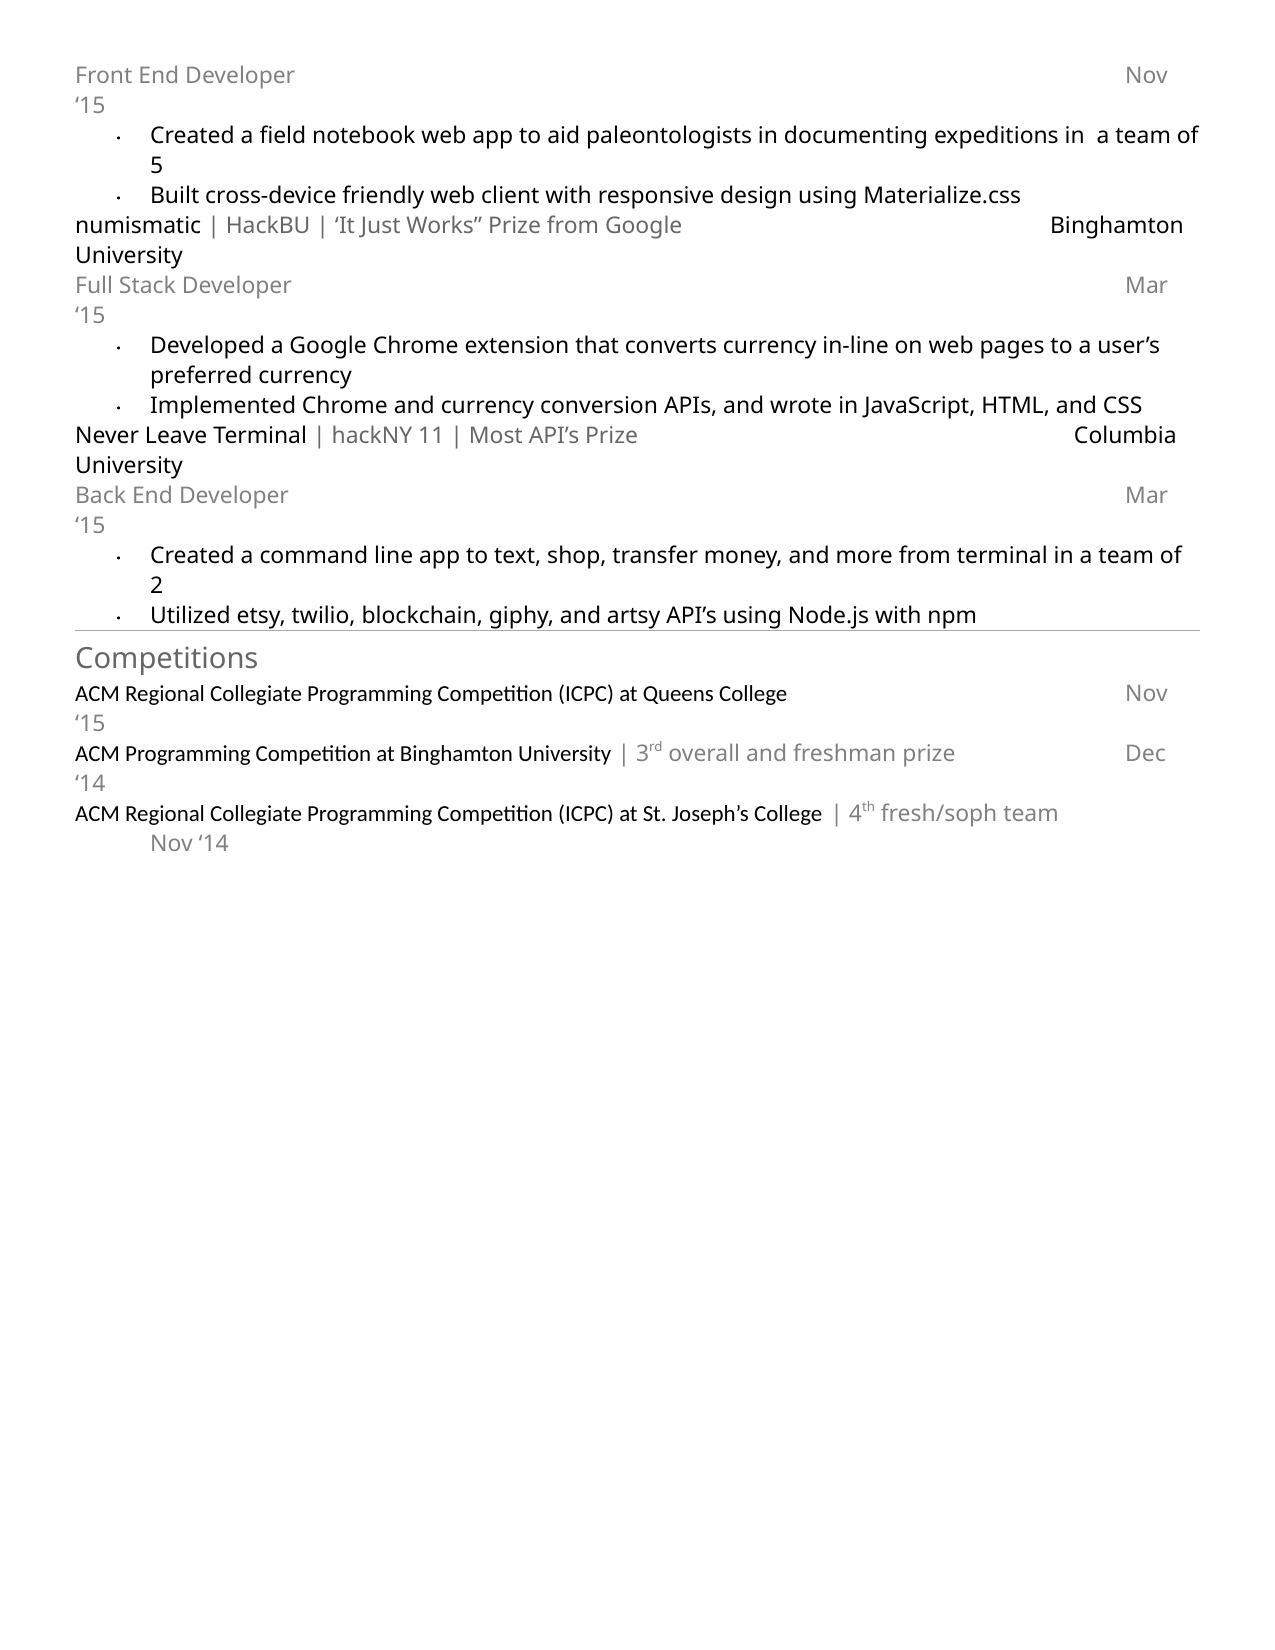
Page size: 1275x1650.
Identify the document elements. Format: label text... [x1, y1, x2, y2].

text Competitions [75, 631, 1200, 678]
list Utilized etsy, twilio, blockchain, giphy, and artsy API’s using Node.js with npm [112, 600, 1200, 630]
list Created a field notebook web app to aid paleontologists in documenting expeditions in a team of 5 [112, 120, 1200, 180]
text Front End Developer Nov ‘15 [75, 60, 1200, 120]
text numismatic | HackBU | ‘It Just Works” Prize from Google Binghamton University [75, 210, 1200, 270]
list Developed a Google Chrome extension that converts currency in-line on web pages to a user’s preferred currency [112, 330, 1200, 390]
list Built cross-device friendly web client with responsive design using Materialize.css [112, 180, 1200, 210]
text ACM Regional Collegiate Programming Competition (ICPC) at Queens College Nov ‘15 [75, 678, 1200, 738]
text Full Stack Developer Mar ‘15 [75, 270, 1200, 330]
list Created a command line app to text, shop, transfer money, and more from terminal in a team of 2 [112, 540, 1200, 600]
text ACM Programming Competition at Binghamton University | 3rd overall and freshman prize Dec ‘14 [75, 738, 1200, 798]
text Back End Developer Mar ‘15 [75, 480, 1200, 540]
text Never Leave Terminal | hackNY 11 | Most API’s Prize Columbia University [75, 420, 1200, 480]
list Implemented Chrome and currency conversion APIs, and wrote in JavaScript, HTML, and CSS [112, 390, 1200, 420]
text ACM Regional Collegiate Programming Competition (ICPC) at St. Joseph’s College | 4th fresh/soph team Nov ‘14 [75, 798, 1200, 858]
